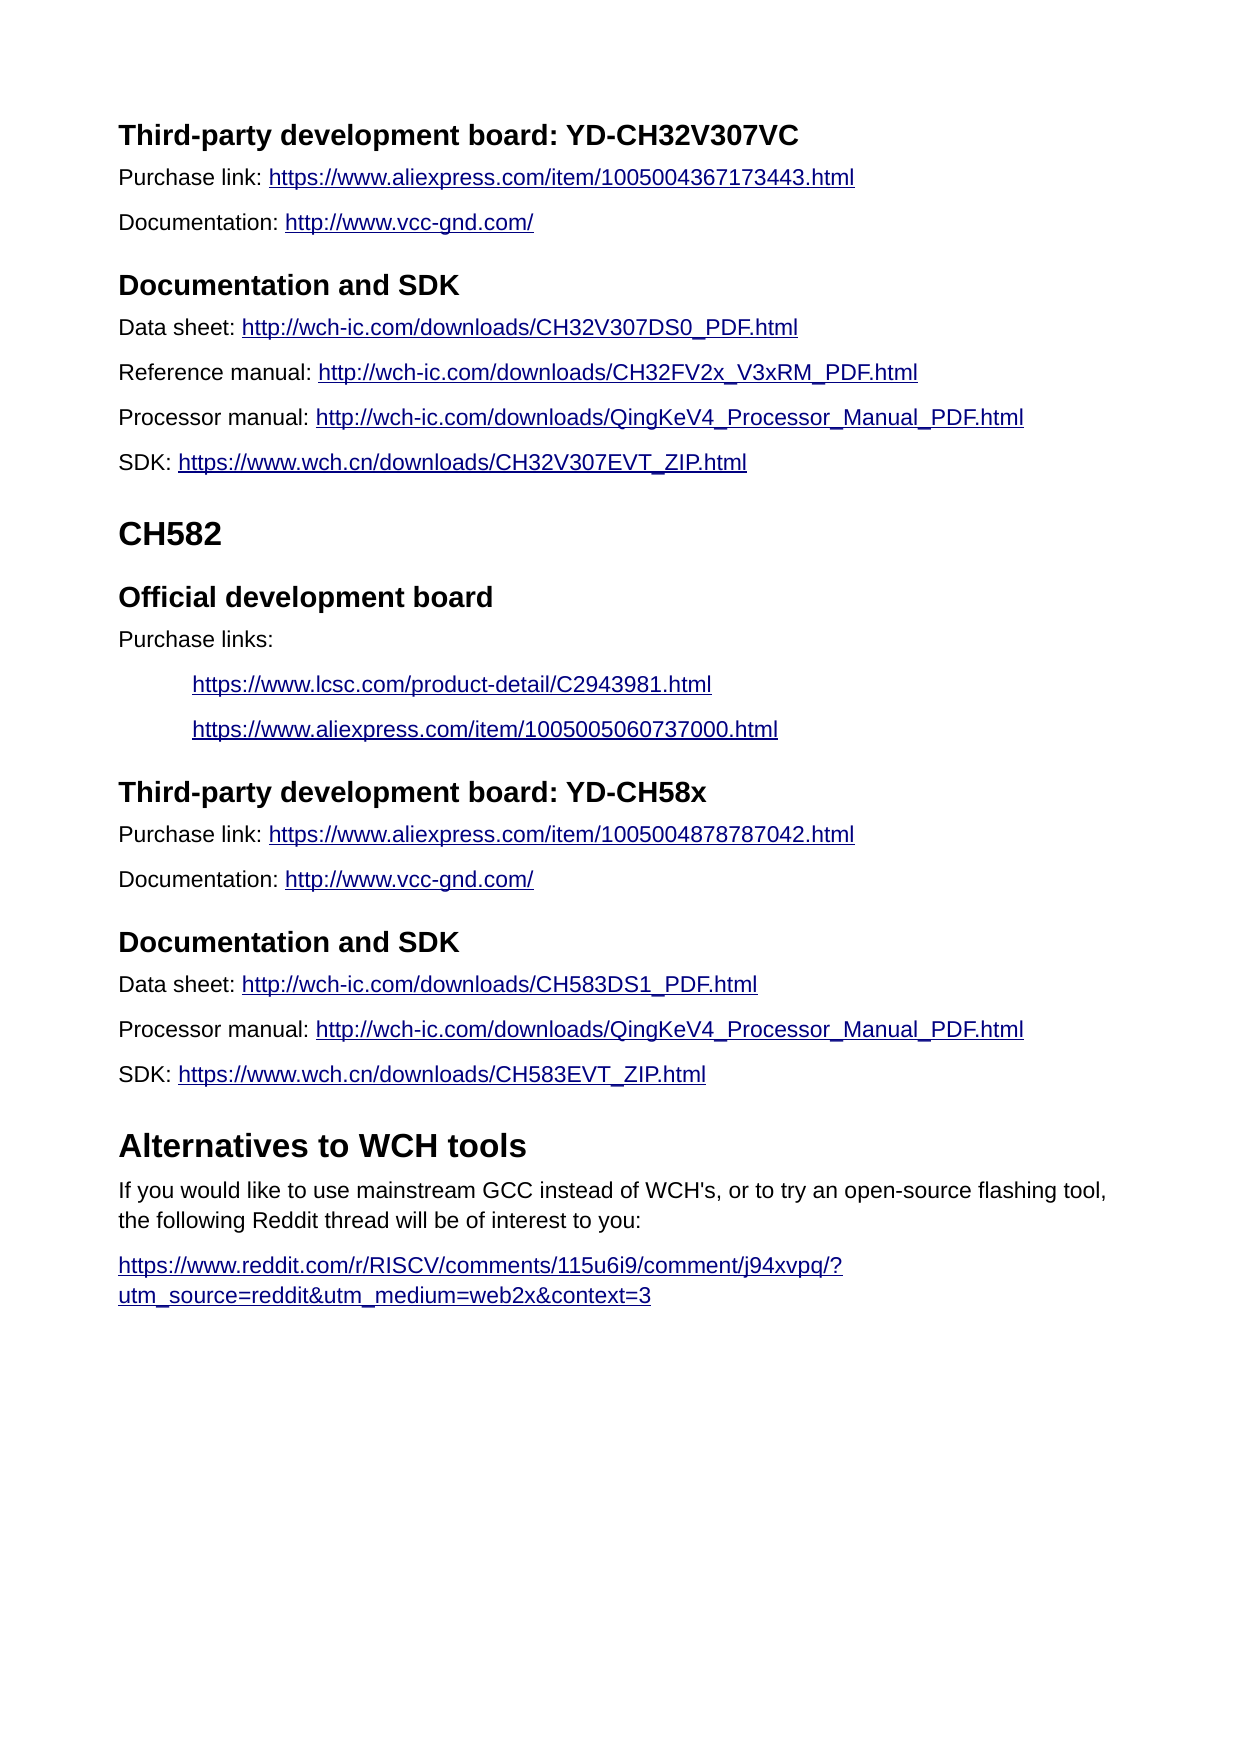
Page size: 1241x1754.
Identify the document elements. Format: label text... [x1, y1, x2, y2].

subtitle Documentation and SDK [118, 268, 1122, 302]
text Purchase links: [118, 626, 1122, 652]
text Documentation: http://www.vcc-gnd.com/ [118, 209, 1122, 235]
subtitle Third-party development board: YD-CH32V307VC [118, 118, 1122, 152]
text Data sheet: http://wch-ic.com/downloads/CH32V307DS0_PDF.html [118, 314, 1122, 341]
text Data sheet: http://wch-ic.com/downloads/CH583DS1_PDF.html [118, 971, 1122, 997]
subtitle Third-party development board: YD-CH58x [118, 775, 1122, 808]
text If you would like to use mainstream GCC instead of WCH's, or to try an open-source flashing tool, the following Reddit thread will be of interest to you: [118, 1177, 1122, 1234]
text SDK: https://www.wch.cn/downloads/CH32V307EVT_ZIP.html [118, 449, 1122, 475]
text Processor manual: http://wch-ic.com/downloads/QingKeV4_Processor_Manual_PDF.html [118, 1016, 1122, 1042]
text Purchase link: https://www.aliexpress.com/item/1005004367173443.html [118, 164, 1122, 191]
text SDK: https://www.wch.cn/downloads/CH583EVT_ZIP.html [118, 1061, 1122, 1087]
subtitle CH582 [118, 514, 1122, 553]
subtitle Alternatives to WCH tools [118, 1126, 1122, 1165]
text https://www.reddit.com/r/RISCV/comments/115u6i9/comment/j94xvpq/?utm_source=reddit&utm_medium=web2x&context=3 [118, 1252, 1122, 1309]
text https://www.lcsc.com/product-detail/C2943981.html [192, 671, 1122, 697]
text Purchase link: https://www.aliexpress.com/item/1005004878787042.html [118, 821, 1122, 847]
text Processor manual: http://wch-ic.com/downloads/QingKeV4_Processor_Manual_PDF.html [118, 404, 1122, 430]
text Reference manual: http://wch-ic.com/downloads/CH32FV2x_V3xRM_PDF.html [118, 359, 1122, 386]
text https://www.aliexpress.com/item/1005005060737000.html [192, 716, 1122, 742]
subtitle Official development board [118, 580, 1122, 613]
subtitle Documentation and SDK [118, 925, 1122, 959]
text Documentation: http://www.vcc-gnd.com/ [118, 866, 1122, 892]
